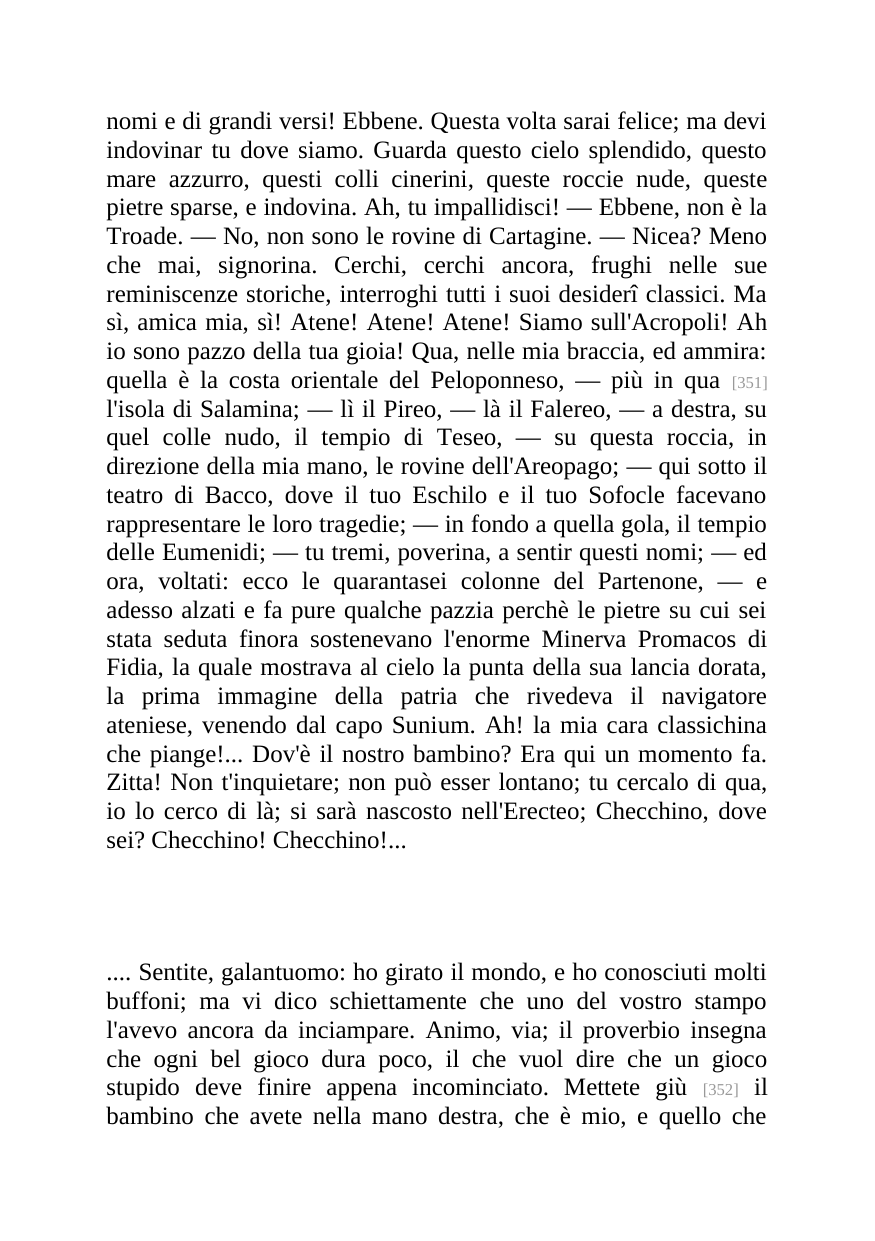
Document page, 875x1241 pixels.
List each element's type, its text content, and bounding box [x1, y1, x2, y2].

text .... Sentite, galantuomo: ho girato il mondo, e ho conosciuti molti buffoni; ma vi dico schiettamente che uno del vostro stampo l'avevo ancora da inciampare. Animo, via; il proverbio insegna che ogni bel gioco dura poco, il che vuol dire che un gioco stupido deve finire appena incominciato. Mettete giù [352] il bambino che avete nella mano destra, che è mio, e quello che [106, 957, 768, 1130]
text nomi e di grandi versi! Ebbene. Questa volta sarai felice; ma devi indovinar tu dove siamo. Guarda questo cielo splendido, questo mare azzurro, questi colli cinerini, queste roccie nude, queste pietre sparse, e indovina. Ah, tu impallidisci! — Ebbene, non è la Troade. — No, non sono le rovine di Cartagine. — Nicea? Meno che mai, signorina. Cerchi, cerchi ancora, frughi nelle sue reminiscenze storiche, interroghi tutti i suoi desiderî classici. Ma sì, amica mia, sì! Atene! Atene! Atene! Siamo sull'Acropoli! Ah io sono pazzo della tua gioia! Qua, nelle mia braccia, ed ammira: quella è la costa orientale del Peloponneso, — più in qua [351] l'isola di Salamina; — lì il Pireo, — là il Falereo, — a destra, su quel colle nudo, il tempio di Teseo, — su questa roccia, in direzione della mia mano, le rovine dell'Areopago; — qui sotto il teatro di Bacco, dove il tuo Eschilo e il tuo Sofocle facevano rappresentare le loro tragedie; — in fondo a quella gola, il tempio delle Eumenidi; — tu tremi, poverina, a sentir questi nomi; — ed ora, voltati: ecco le quarantasei colonne del Partenone, — e adesso alzati e fa pure qualche pazzia perchè le pietre su cui sei stata seduta finora sostenevano l'enorme Minerva Promacos di Fidia, la quale mostrava al cielo la punta della sua lancia dorata, la prima immagine della patria che rivedeva il navigatore ateniese, venendo dal capo Sunium. Ah! la mia cara classichina che piange!... Dov'è il nostro bambino? Era qui un momento fa. Zitta! Non t'inquietare; non può esser lontano; tu cercalo di qua, io lo cerco di là; si sarà nascosto nell'Erecteo; Checchino, dove sei? Checchino! Checchino!... [106, 106, 768, 854]
